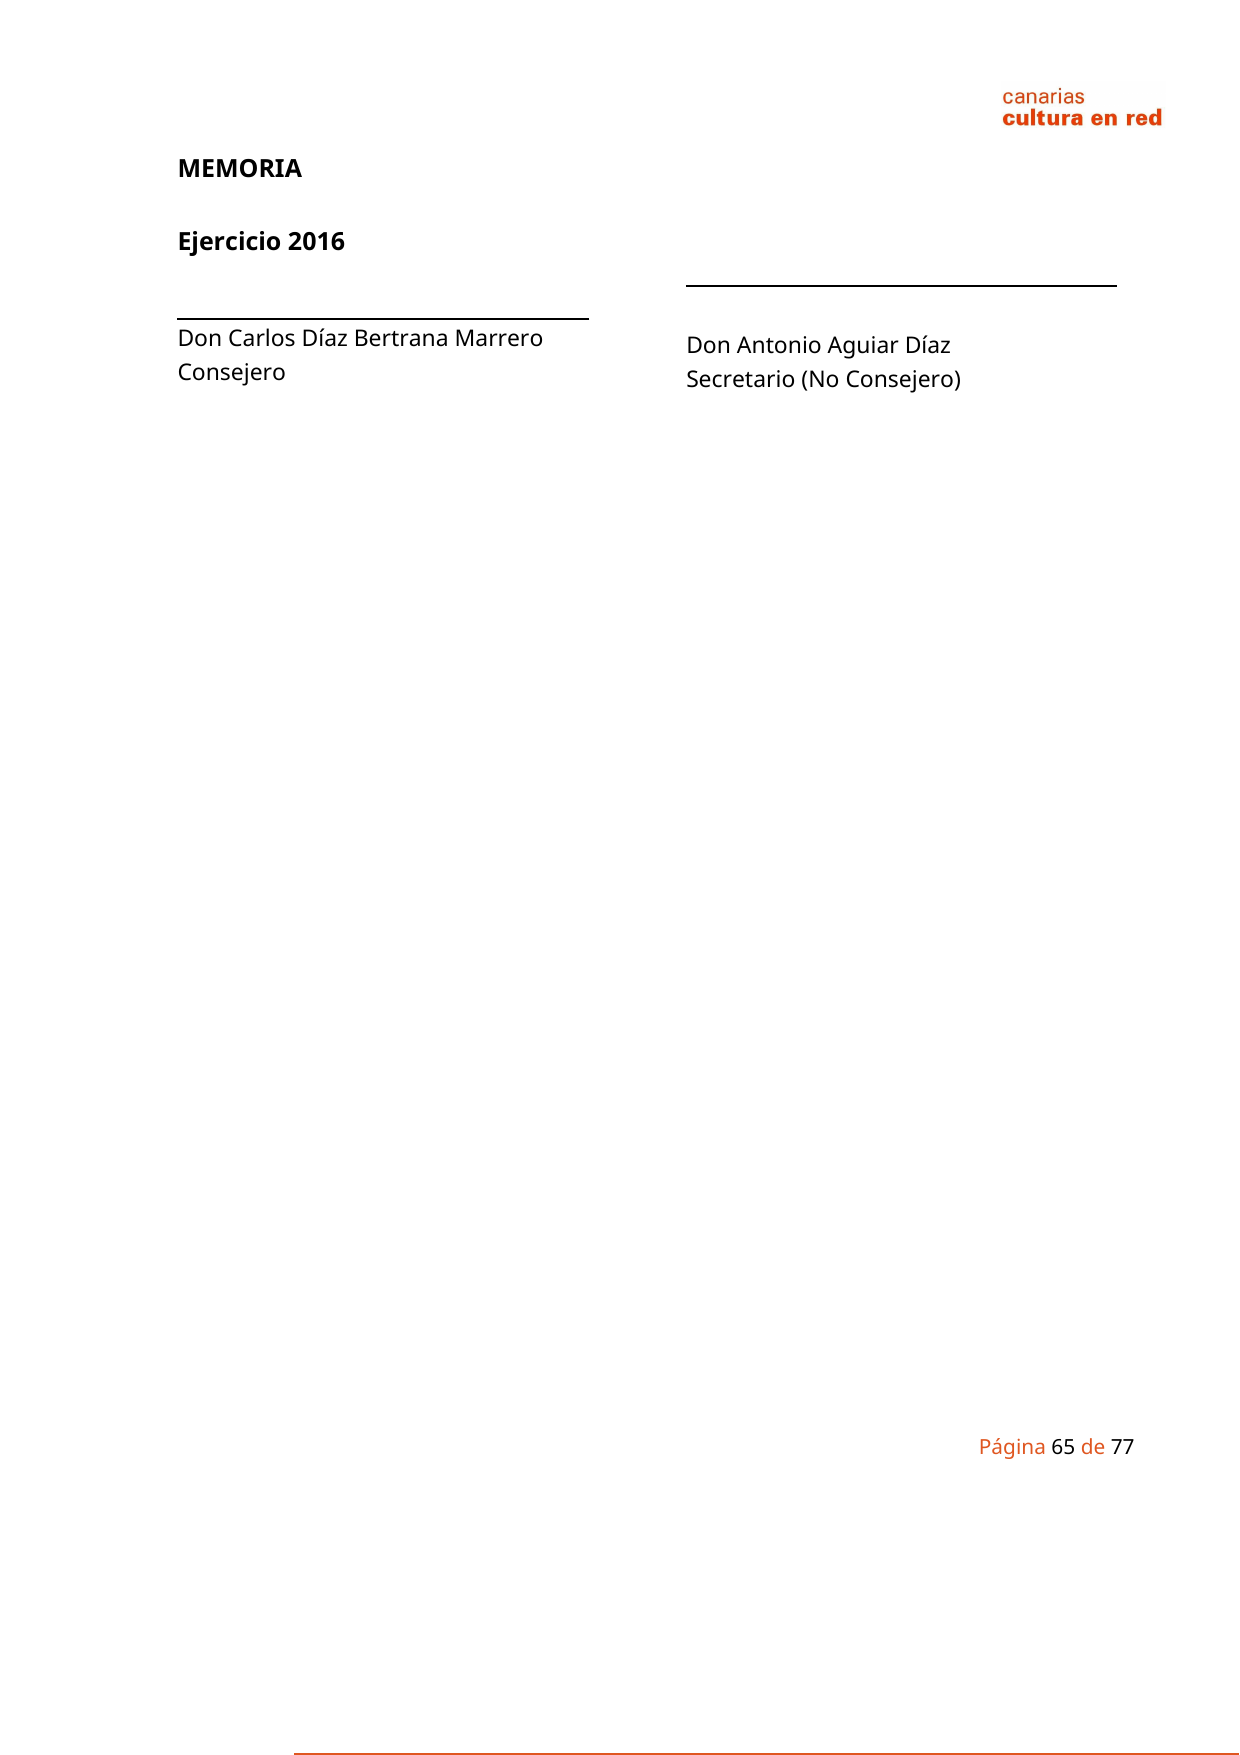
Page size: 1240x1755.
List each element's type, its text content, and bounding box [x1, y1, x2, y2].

table_cell [661, 286, 686, 396]
table_cell [548, 286, 619, 396]
table_cell [619, 286, 661, 396]
table_cell Don Carlos Díaz Bertrana Marrero Consejero [177, 320, 548, 396]
table_cell [177, 286, 548, 318]
table_cell Don Antonio Aguiar Díaz Secretario (No Consejero) [686, 287, 1117, 396]
